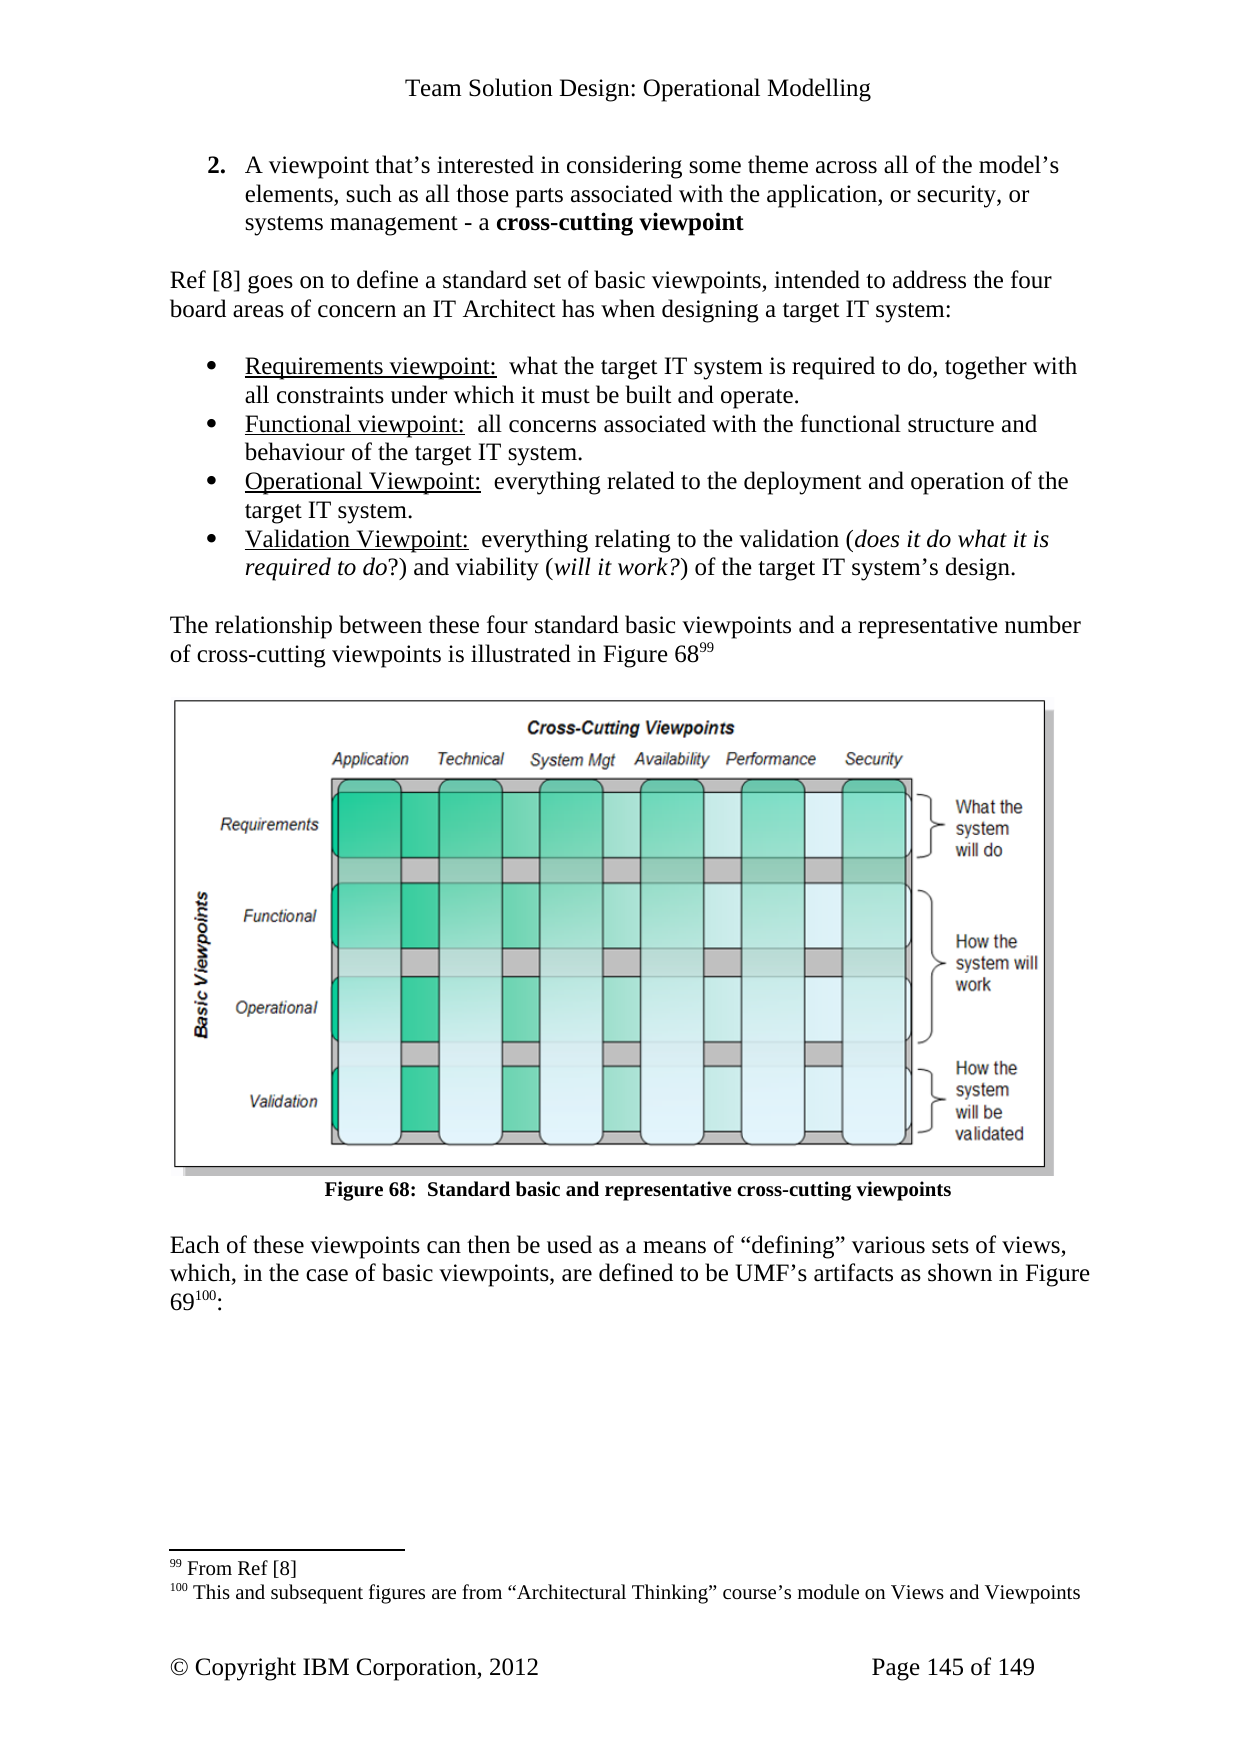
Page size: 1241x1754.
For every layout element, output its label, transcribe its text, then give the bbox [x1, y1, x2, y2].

list A viewpoint that’s interested in considering some theme across all of the model’s elements, such as all those parts associated with the application, or security, or systems management - a cross-cutting viewpoint [207, 150, 1107, 236]
picture [171, 697, 1055, 1176]
list Requirements viewpoint: what the target IT system is required to do, together with all constraints under which it must be built and operate. [207, 351, 1107, 409]
text Ref [3] goes on to define a standard set of basic viewpoints, intended to address the four board areas of concern an IT Architect has when designing a target IT system: [169, 265, 1107, 322]
text Each of these viewpoints can then be used as a means of “defining” various sets of views, which, in the case of basic viewpoints, are defined to be UMF’s artifacts as shown in Figure 69: [169, 1230, 1107, 1316]
list Validation Viewpoint: everything relating to the validation (does it do what it is required to do?) and viability (will it work?) of the target IT system’s design. [207, 524, 1107, 581]
list Functional viewpoint: all concerns associated with the functional structure and behaviour of the target IT system. [207, 409, 1107, 466]
text Figure 68: Standard basic and representative cross-cutting viewpoints [169, 1177, 1107, 1201]
text This and subsequent figures are from “Architectural Thinking” course’s module on Views and Viewpoints [169, 1580, 1107, 1604]
text From Ref [3] [169, 1556, 1107, 1580]
list Operational Viewpoint: everything related to the deployment and operation of the target IT system. [207, 466, 1107, 524]
text The relationship between these four standard basic viewpoints and a representative number of cross-cutting viewpoints is illustrated in Figure 68 [169, 610, 1107, 667]
